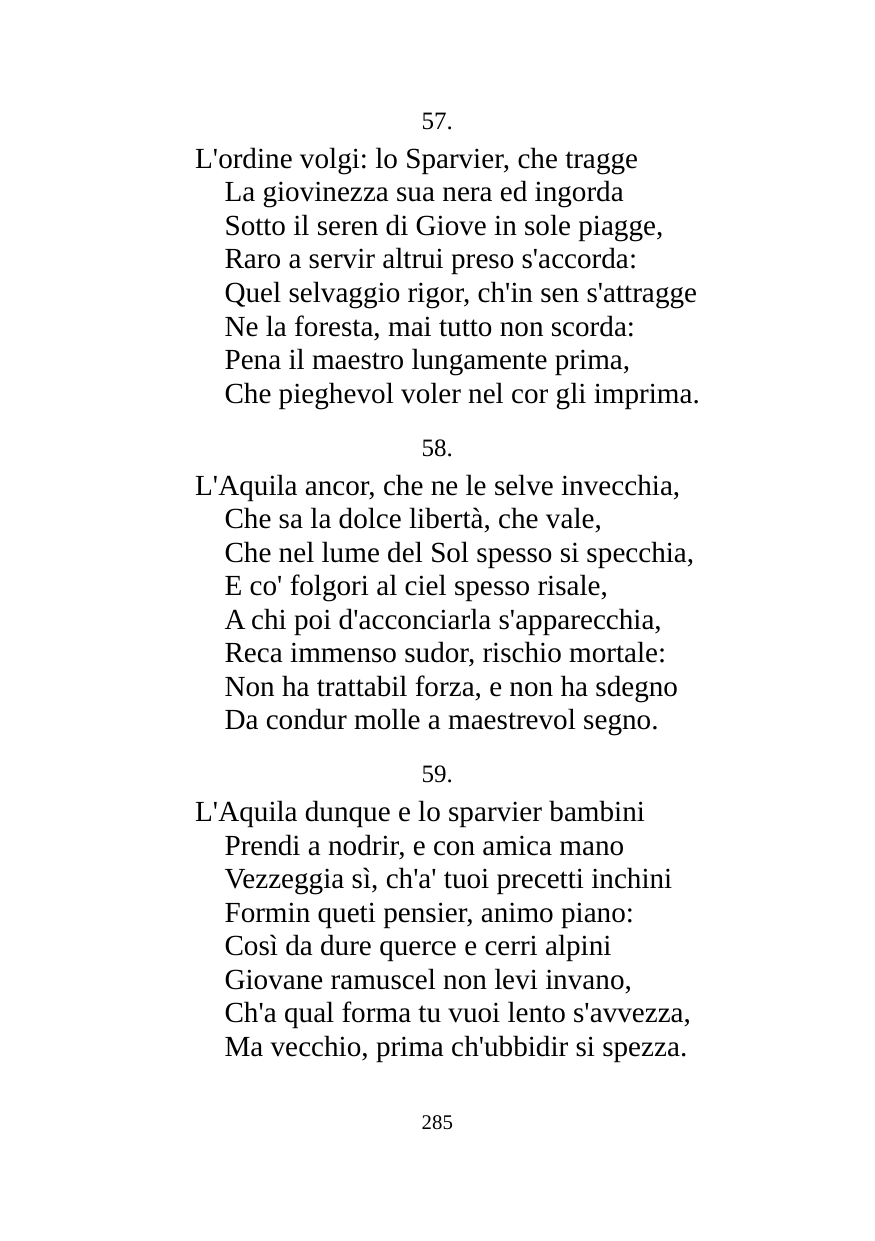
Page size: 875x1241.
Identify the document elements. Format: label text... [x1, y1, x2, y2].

text Vezzeggia sì, ch'a' tuoi precetti inchini [224, 861, 768, 895]
text L'ordine volgi: lo Sparvier, che tragge [195, 141, 768, 174]
text L'Aquila ancor, che ne le selve invecchia, [195, 468, 768, 501]
text Che sa la dolce libertà, che vale, [224, 501, 768, 535]
text 57. [106, 106, 768, 135]
text Reca immenso sudor, rischio mortale: [224, 635, 768, 669]
text Prendi a nodrir, e con amica mano [224, 828, 768, 861]
text Non ha trattabil forza, e non ha sdegno [224, 669, 768, 702]
text 59. [106, 759, 768, 788]
text Formin queti pensier, animo piano: [224, 895, 768, 928]
text Da condur molle a maestrevol segno. [224, 702, 768, 736]
text Giovane ramuscel non levi invano, [224, 962, 768, 996]
text Che pieghevol voler nel cor gli imprima. [224, 376, 768, 409]
text 58. [106, 433, 768, 462]
text Ne la foresta, mai tutto non scorda: [224, 309, 768, 342]
text Ma vecchio, prima ch'ubbidir si spezza. [224, 1029, 768, 1063]
text E co' folgori al ciel spesso risale, [224, 568, 768, 602]
text Che nel lume del Sol spesso si specchia, [224, 535, 768, 568]
text La giovinezza sua nera ed ingorda [224, 174, 768, 208]
text Pena il maestro lungamente prima, [224, 342, 768, 376]
text Quel selvaggio rigor, ch'in sen s'attragge [224, 275, 768, 309]
text Ch'a qual forma tu vuoi lento s'avvezza, [224, 996, 768, 1029]
text A chi poi d'acconciarla s'apparecchia, [224, 602, 768, 635]
text Così da dure querce e cerri alpini [224, 928, 768, 962]
text L'Aquila dunque e lo sparvier bambini [195, 794, 768, 828]
text Sotto il seren di Giove in sole piagge, [224, 208, 768, 242]
text Raro a servir altrui preso s'accorda: [224, 242, 768, 275]
